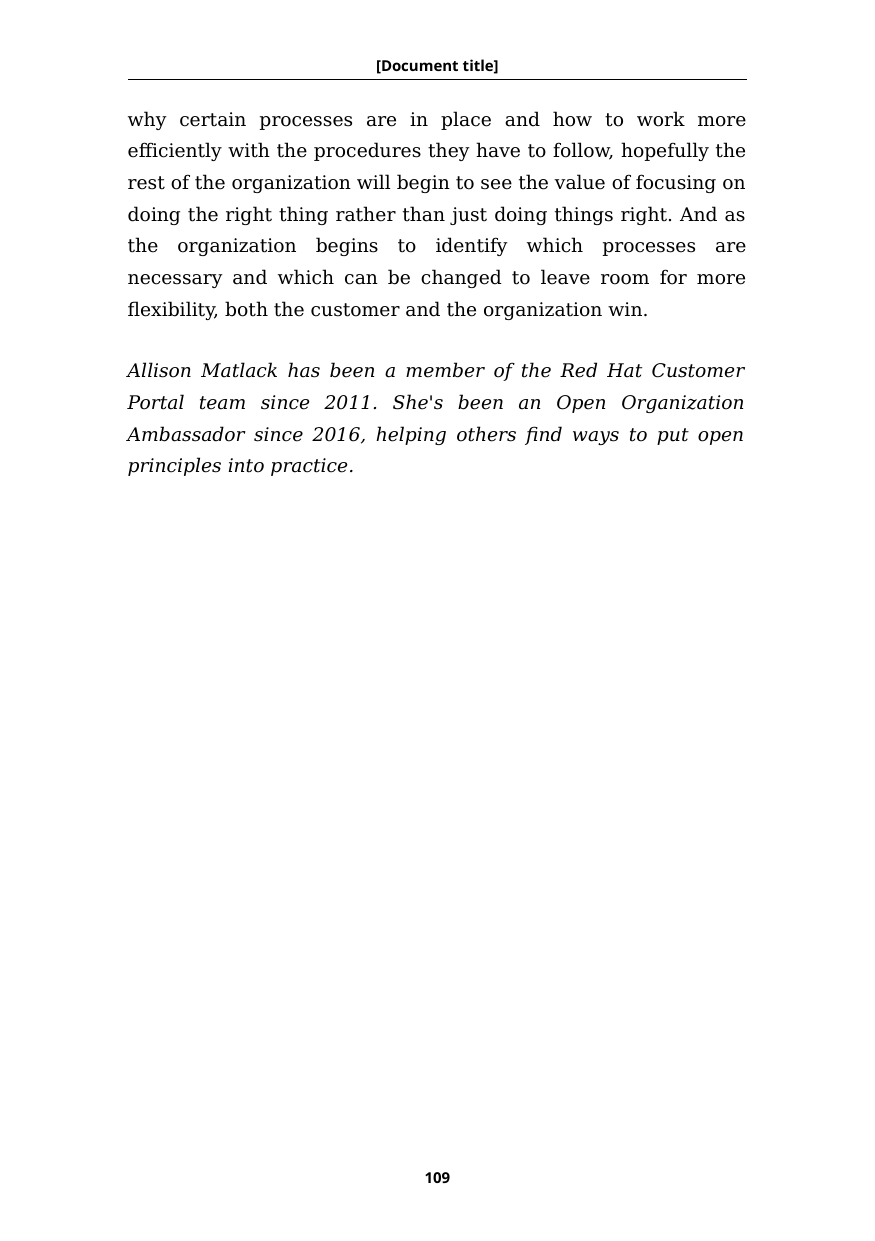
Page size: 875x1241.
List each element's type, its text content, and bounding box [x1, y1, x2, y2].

text Allison Matlack has been a member of the Red Hat Customer Portal team since 2011. She's been an Open Organization Ambassador since 2016, helping others find ways to put open principles into practice. [127, 360, 747, 477]
text why certain processes are in place and how to work more efficiently with the procedures they have to follow, hopefully the rest of the organization will begin to see the value of focusing on doing the right thing rather than just doing things right. And as the organization begins to identify which processes are necessary and which can be changed to leave room for more flexibility, both the customer and the organization win. [127, 109, 747, 321]
